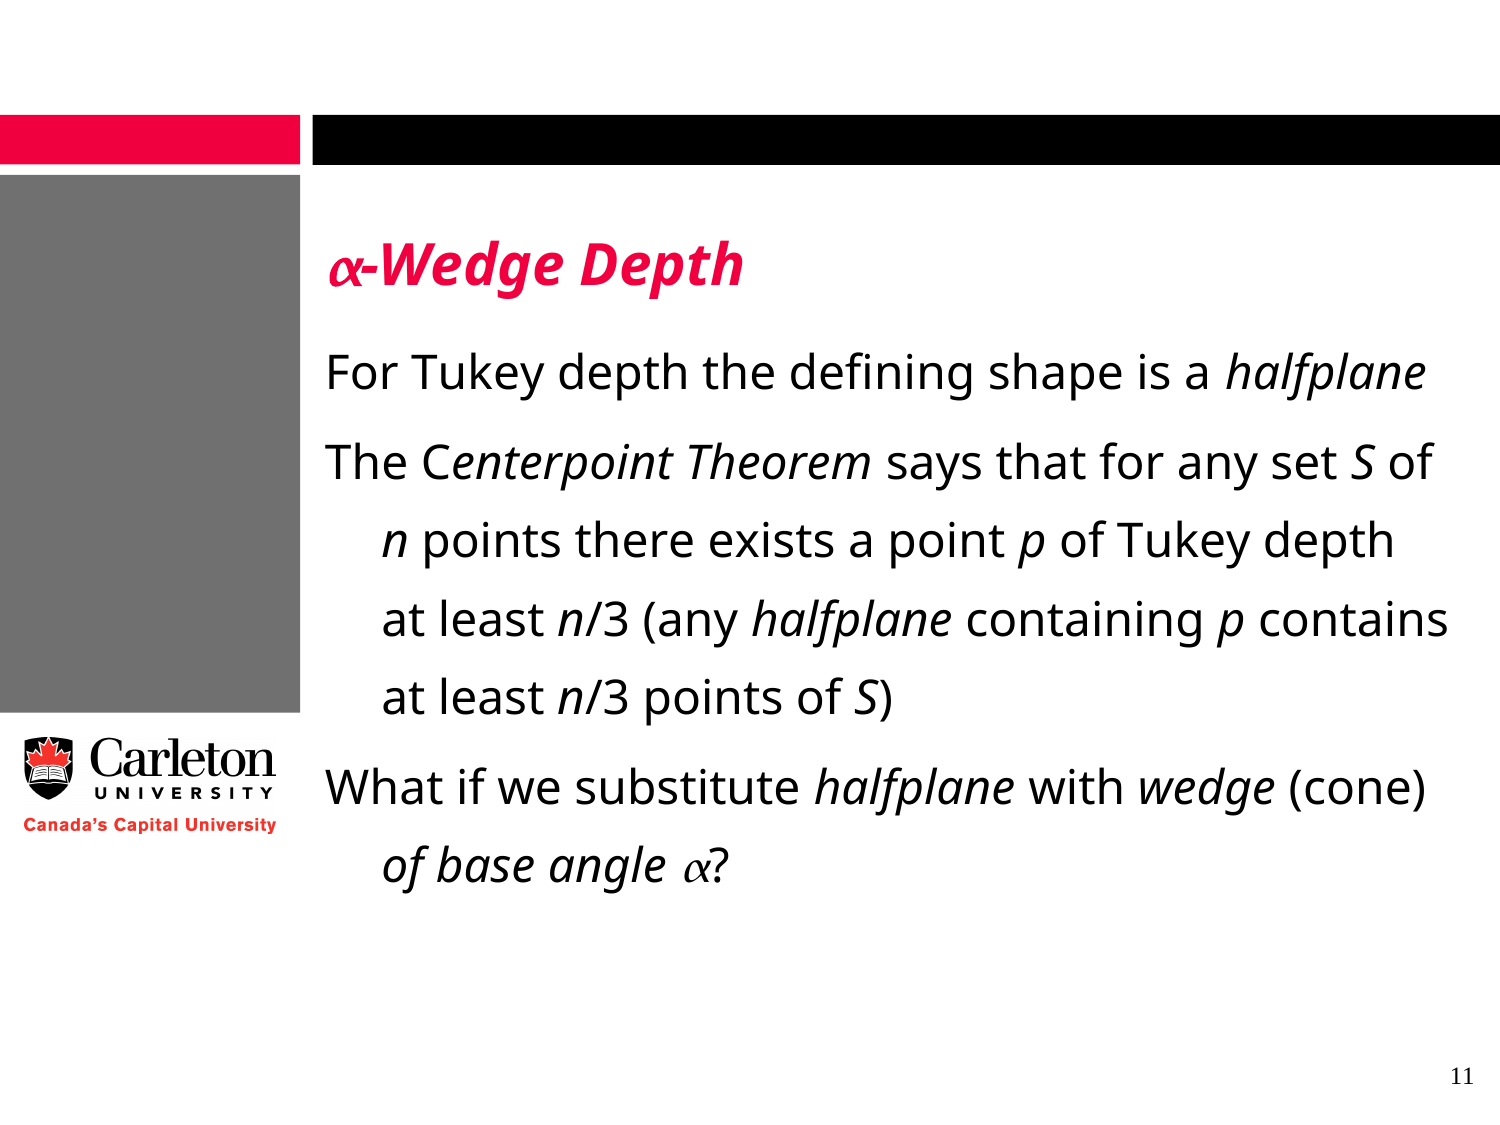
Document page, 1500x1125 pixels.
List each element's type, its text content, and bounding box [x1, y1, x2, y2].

list For Tukey depth the defining shape is a halfplane The Centerpoint Theorem says that for any set S of n points there exists a point p of Tukey depth at least n/3 (any halfplane containing p contains at least n/3 points of S) What if we substitute halfplane with wedge (cone) of base angle ? [324, 324, 1450, 1051]
title -Wedge Depth [324, 187, 1450, 324]
picture [24, 737, 276, 834]
